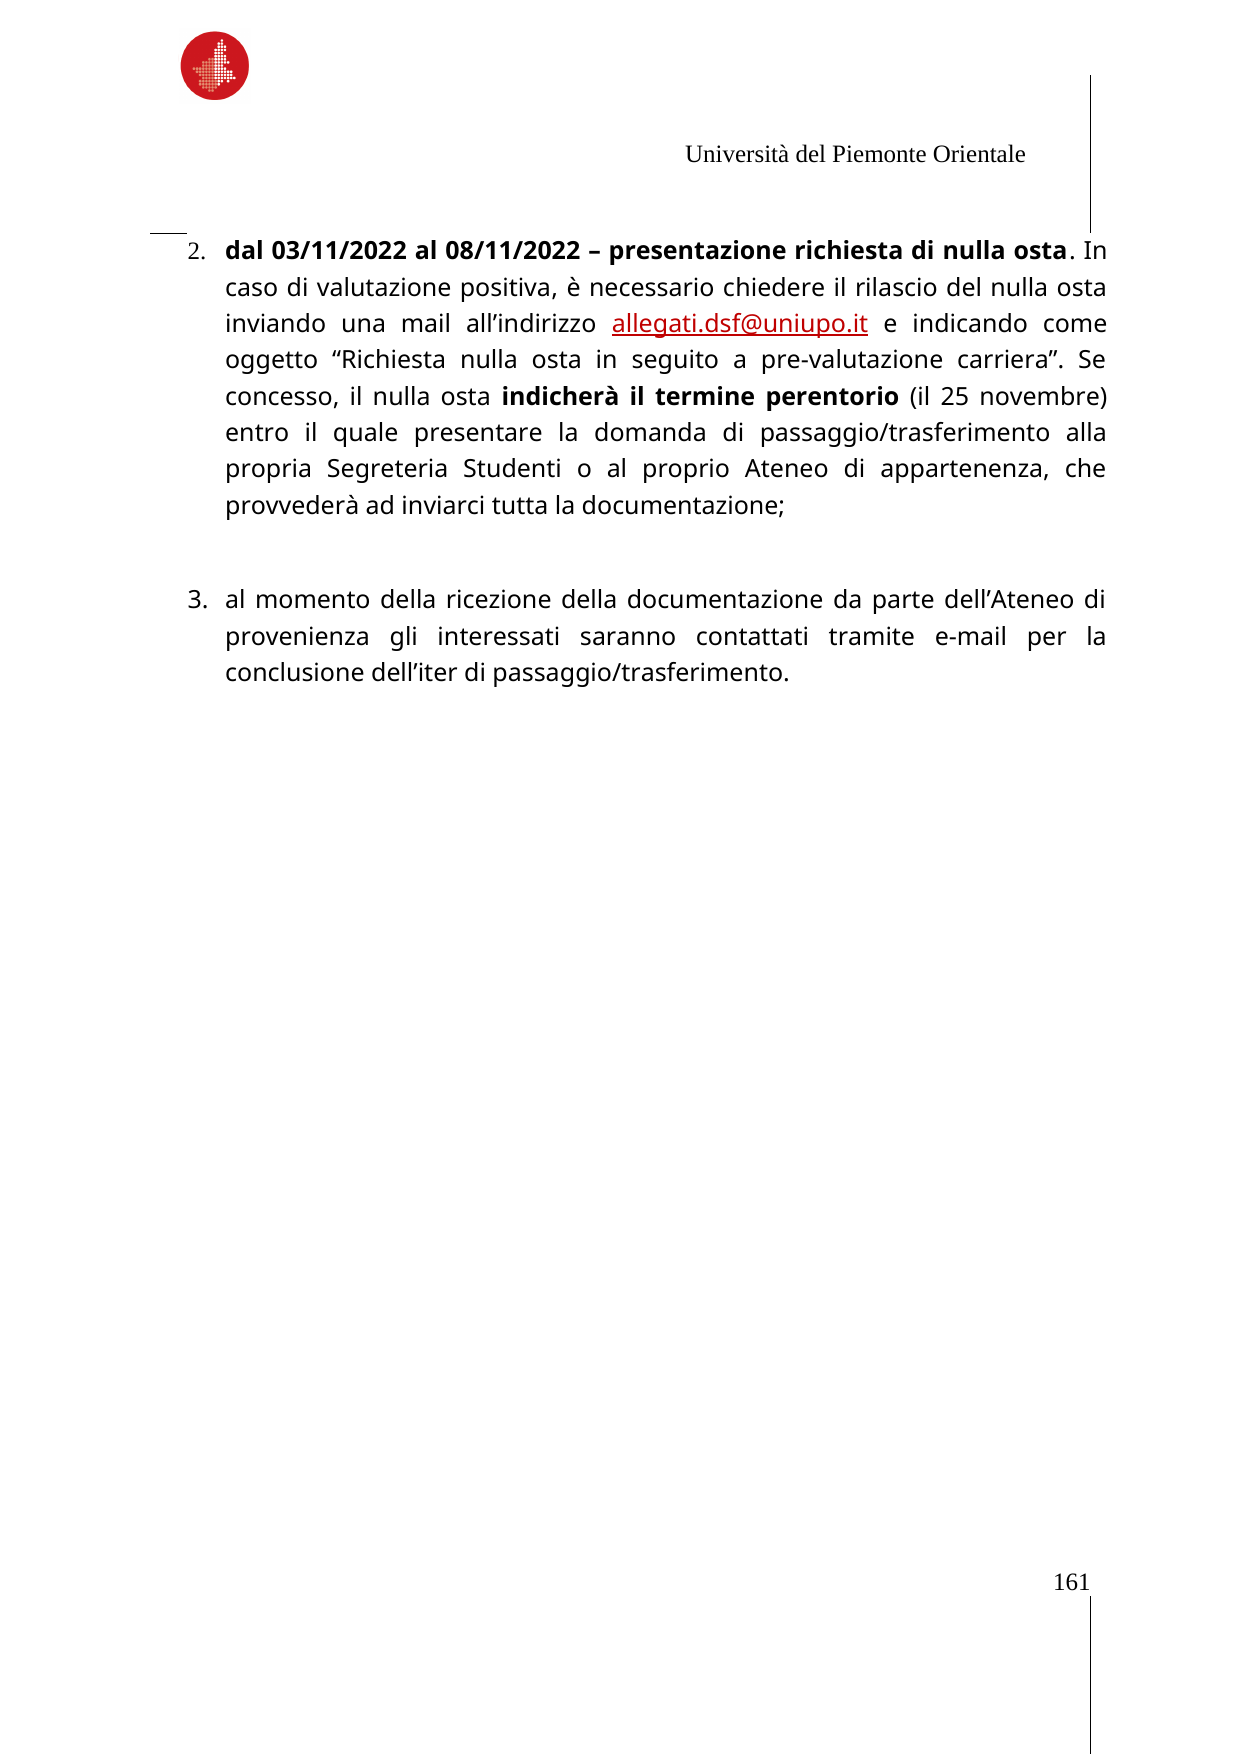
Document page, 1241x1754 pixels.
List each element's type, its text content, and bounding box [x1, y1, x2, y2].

list al momento della ricezione della documentazione da parte dell’Ateneo di provenienza gli interessati saranno contattati tramite e-mail per la conclusione dell’iter di passaggio/trasferimento. [187, 582, 1107, 689]
list dal 03/11/2022 al 08/11/2022 – presentazione richiesta di nulla osta. In caso di valutazione positiva, è necessario chiedere il rilascio del nulla osta inviando una mail all’indirizzo allegati.dsf@uniupo.it e indicando come oggetto “Richiesta nulla osta in seguito a pre-valutazione carriera”. Se concesso, il nulla osta indicherà il termine perentorio (il 25 novembre) entro il quale presentare la domanda di passaggio/trasferimento alla propria Segreteria Studenti o al proprio Ateneo di appartenenza, che provvederà ad inviarci tutta la documentazione; [187, 233, 1107, 521]
